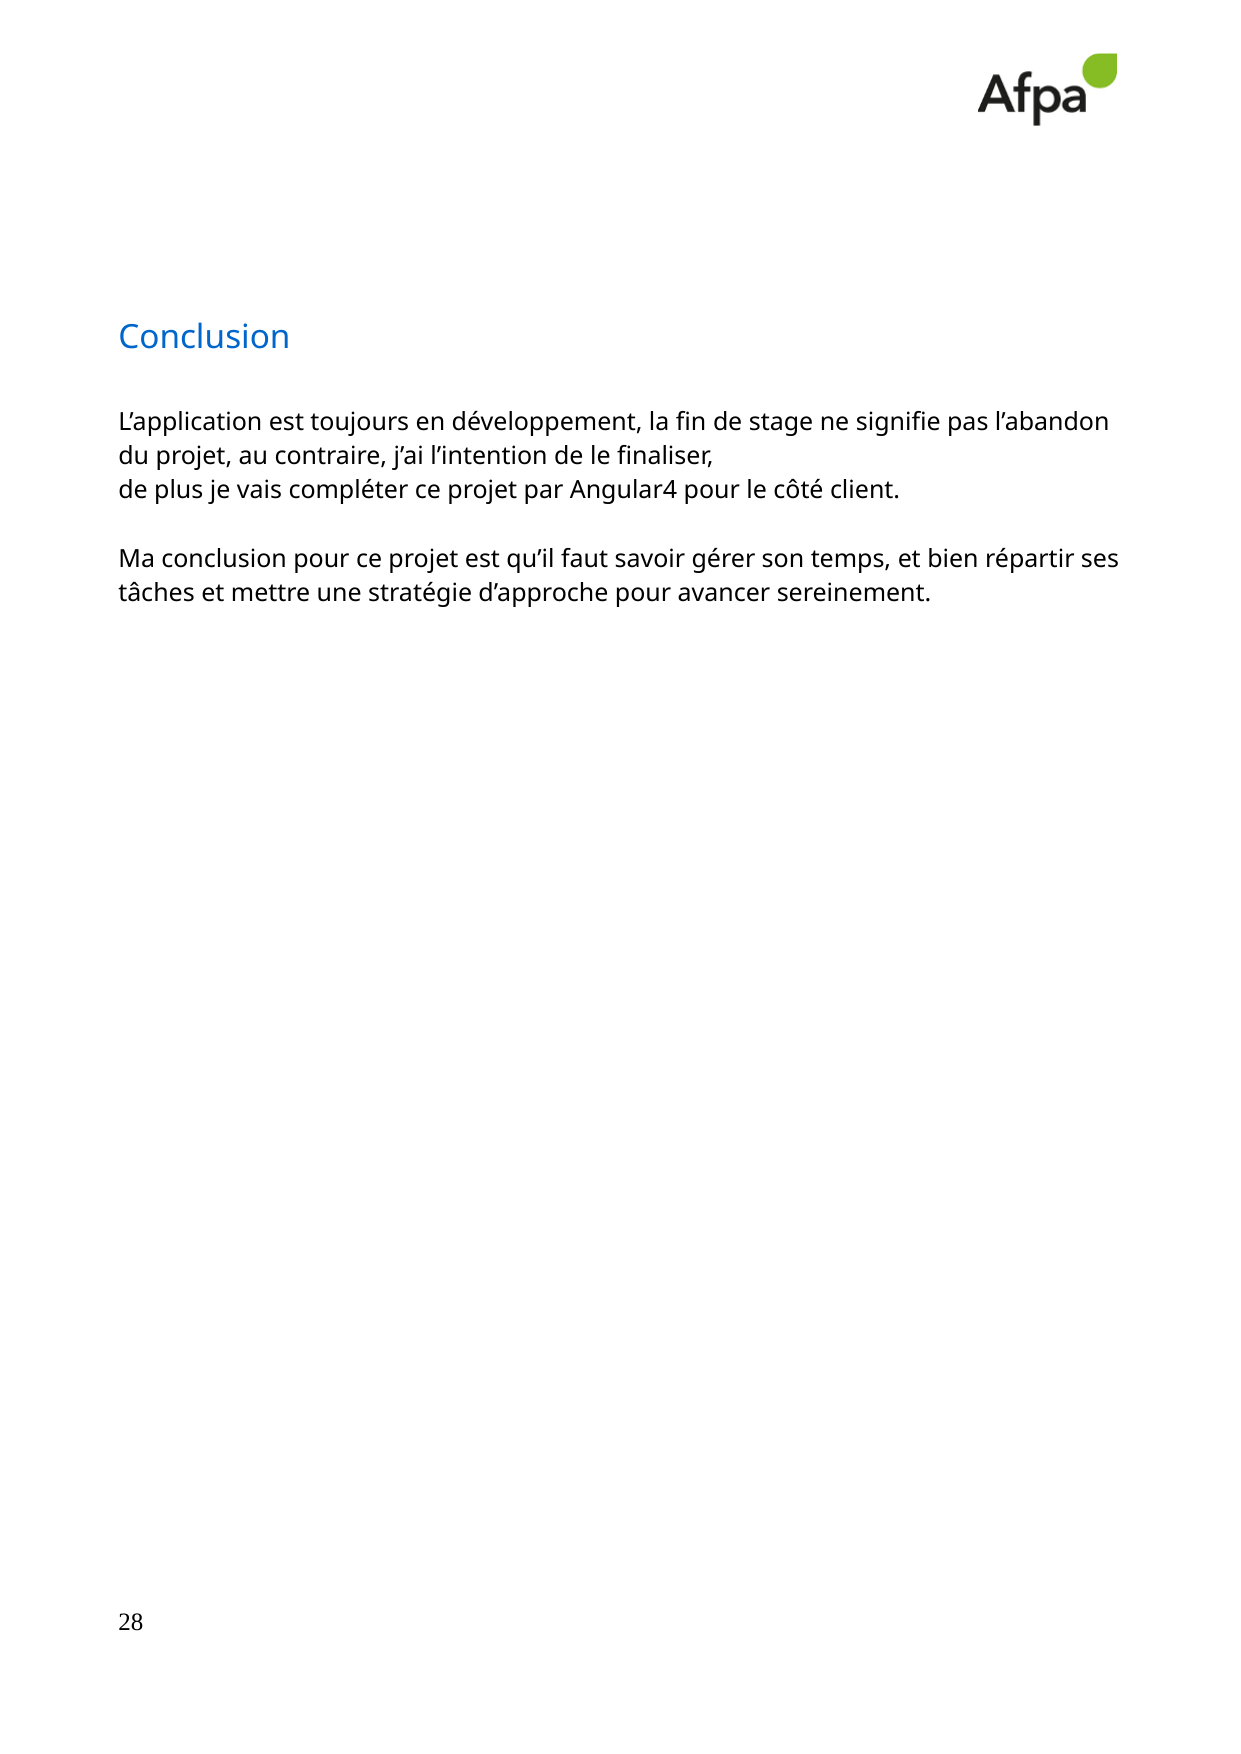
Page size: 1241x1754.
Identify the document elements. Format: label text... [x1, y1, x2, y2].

text L’application est toujours en développement, la fin de stage ne signifie pas l’abandon du projet, au contraire, j’ai l’intention de le finaliser, [118, 404, 1122, 472]
text Conclusion [118, 313, 1122, 358]
text Ma conclusion pour ce projet est qu’il faut savoir gérer son temps, et bien répartir ses tâches et mettre une stratégie d’approche pour avancer sereinement. [118, 540, 1122, 608]
text de plus je vais compléter ce projet par Angular4 pour le côté client. [118, 472, 1122, 506]
picture [977, 53, 1117, 126]
